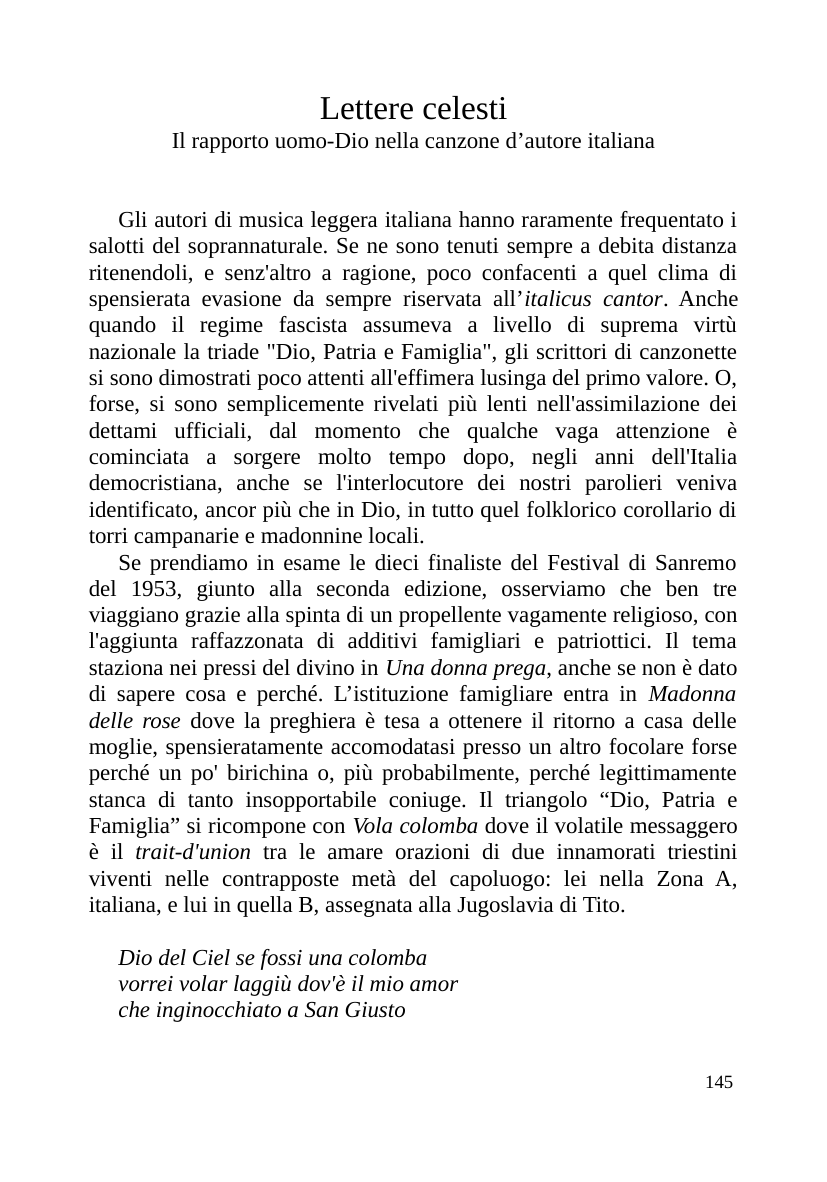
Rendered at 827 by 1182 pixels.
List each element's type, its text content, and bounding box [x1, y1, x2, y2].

text vorrei volar laggiù dov'è il mio amor [88, 970, 738, 997]
text che inginocchiato a San Giusto [88, 997, 738, 1023]
subtitle Il rapporto uomo-Dio nella canzone d’autore italiana [88, 127, 738, 153]
text Dio del Ciel se fossi una colomba [88, 944, 738, 970]
subtitle Lettere celesti [88, 88, 738, 127]
text Gli autori di musica leggera italiana hanno raramente frequentato i salotti del soprannaturale. Se ne sono tenuti sempre a debita distanza ritenendoli, e senz'altro a ragione, poco confacenti a quel clima di spensierata evasione da sempre riservata all’italicus cantor. Anche quando il regime fascista assumeva a livello di suprema virtù nazionale la triade "Dio, Patria e Famiglia", gli scrittori di canzonette si sono dimostrati poco attenti all'effimera lusinga del primo valore. O, forse, si sono semplicemente rivelati più lenti nell'assimilazione dei dettami ufficiali, dal momento che qualche vaga attenzione è cominciata a sorgere molto tempo dopo, negli anni dell'Italia democristiana, anche se l'interlocutore dei nostri parolieri veniva identificato, ancor più che in Dio, in tutto quel folklorico corollario di torri campanarie e madonnine locali. [88, 206, 738, 548]
text Se prendiamo in esame le dieci finaliste del Festival di Sanremo del 1953, giunto alla seconda edizione, osserviamo che ben tre viaggiano grazie alla spinta di un propellente vagamente religioso, con l'aggiunta raffazzonata di additivi famigliari e patriottici. Il tema staziona nei pressi del divino in Una donna prega, anche se non è dato di sapere cosa e perché. L’istituzione famigliare entra in Madonna delle rose dove la preghiera è tesa a ottenere il ritorno a casa delle moglie, spensieratamente accomodatasi presso un altro focolare forse perché un po' birichina o, più probabilmente, perché legittimamente stanca di tanto insopportabile coniuge. Il triangolo “Dio, Patria e Famiglia” si ricompone con Vola colomba dove il volatile messaggero è il trait-d'union tra le amare orazioni di due innamorati triestini viventi nelle contrapposte metà del capoluogo: lei nella Zona A, italiana, e lui in quella B, assegnata alla Jugoslavia di Tito. [88, 548, 738, 917]
